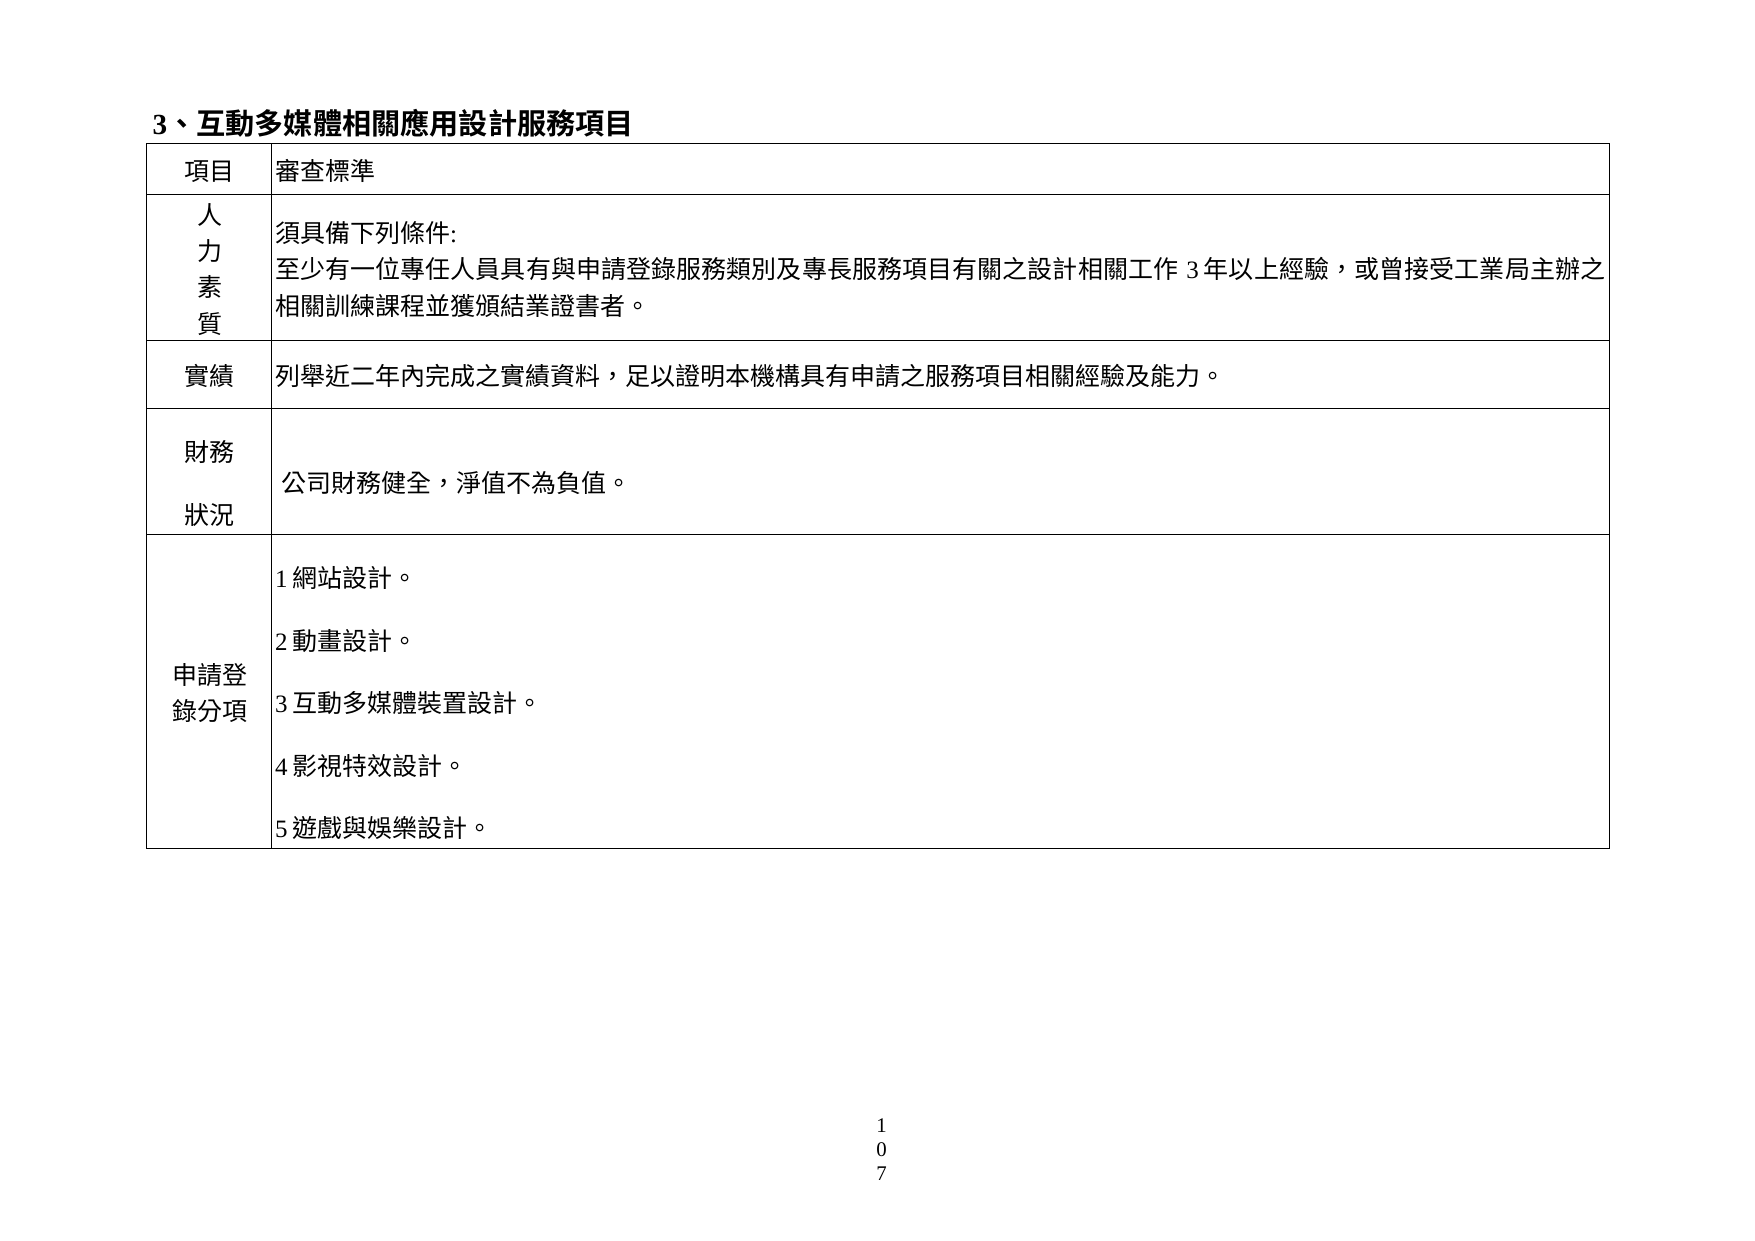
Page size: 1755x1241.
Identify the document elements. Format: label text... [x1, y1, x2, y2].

table_cell 申請登錄分項 [147, 535, 271, 848]
table_cell 1網站設計。 2動畫設計。 3互動多媒體裝置設計。 4影視特效設計。 5遊戲與娛樂設計。 [272, 535, 1609, 848]
table_cell 須具備下列條件: 至少有一位專任人員具有與申請登錄服務類別及專長服務項目有關之設計相關工作3年以上經驗，或曾接受工業局主辦之相關訓練課程並獲頒結業證書者。 [272, 195, 1609, 340]
table_cell 財務 狀況 [147, 409, 271, 534]
table_cell 人 力 素 質 [147, 195, 271, 340]
table_header 項目 [147, 144, 271, 194]
table_header 審查標準 [272, 144, 1609, 194]
text 3、互動多媒體相關應用設計服務項目 [94, 101, 1660, 143]
table_cell 公司財務健全，淨值不為負值。 [272, 409, 1609, 534]
table_cell 實績 [147, 341, 271, 408]
table_cell 列舉近二年內完成之實績資料，足以證明本機構具有申請之服務項目相關經驗及能力。 [272, 341, 1609, 408]
